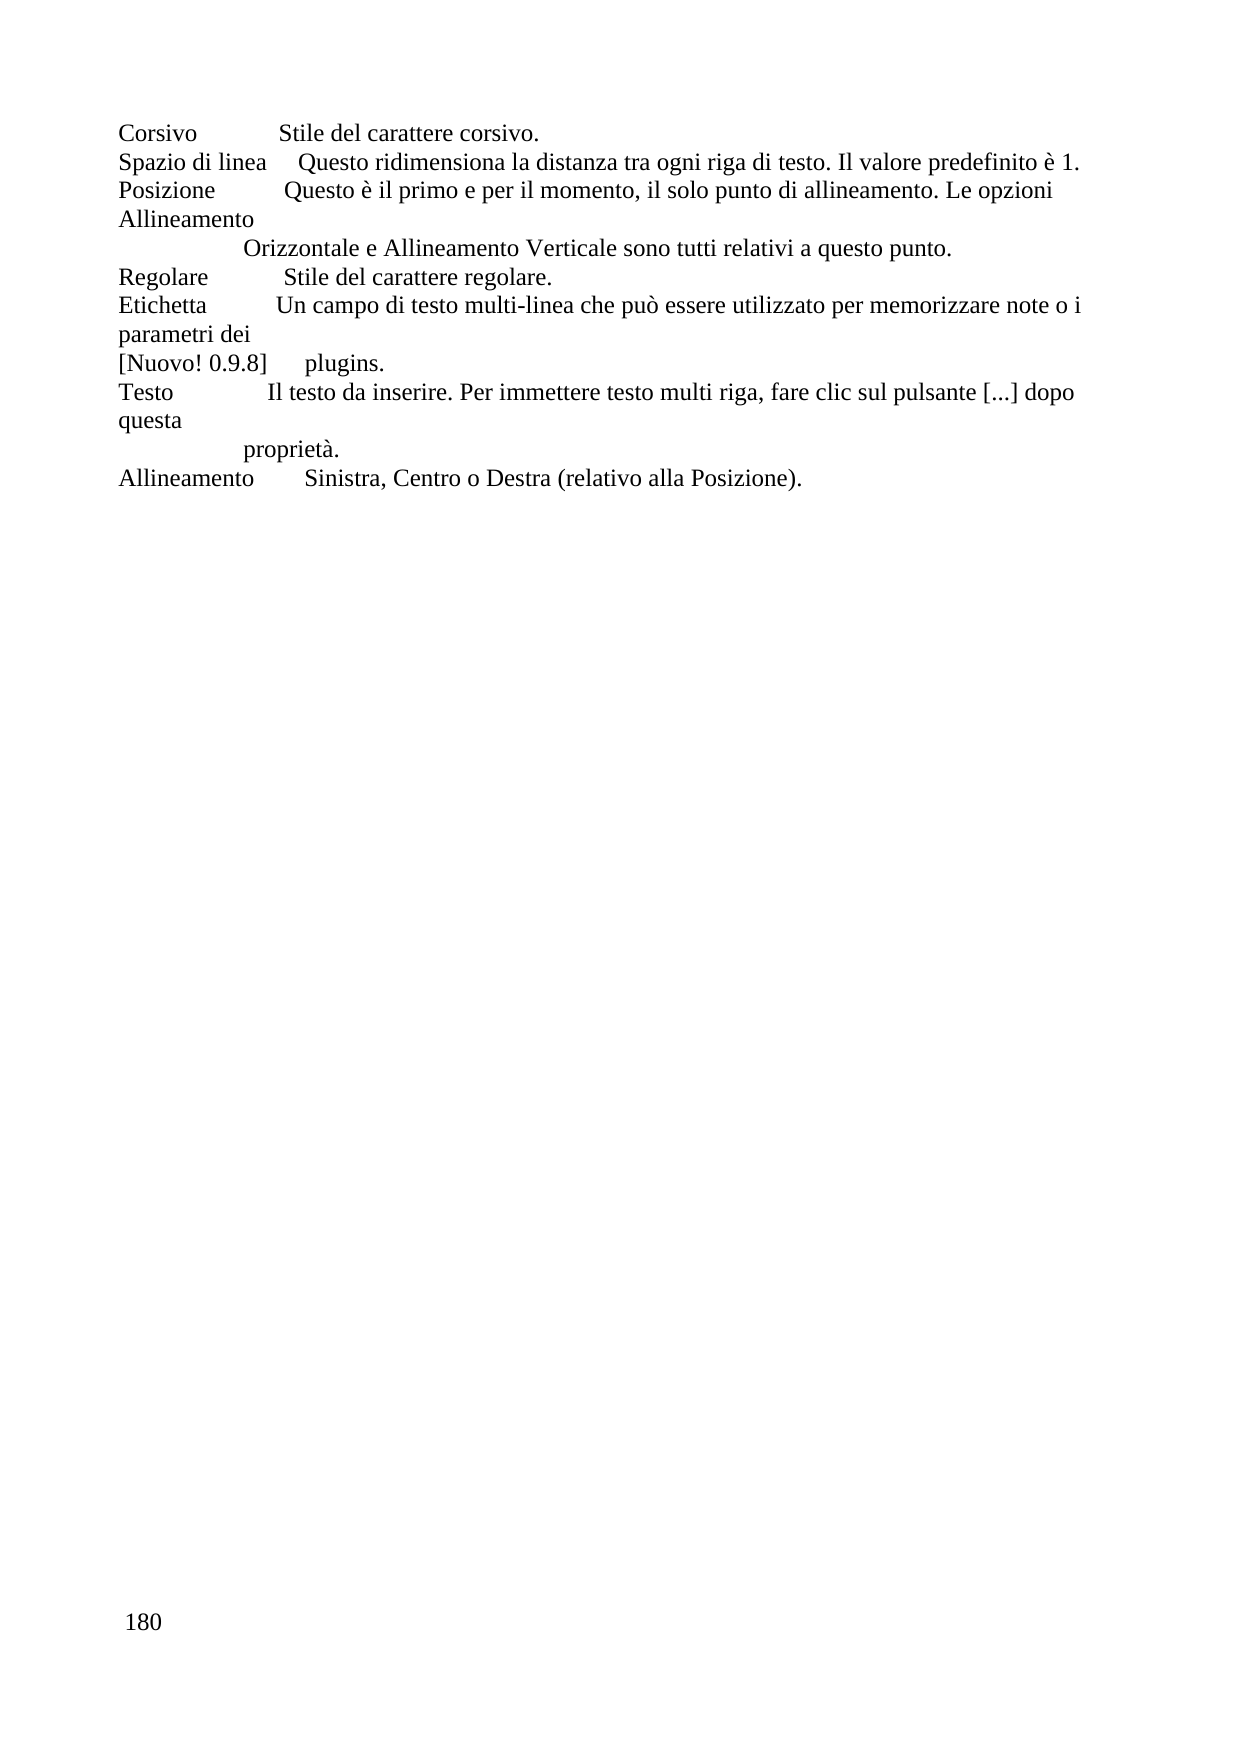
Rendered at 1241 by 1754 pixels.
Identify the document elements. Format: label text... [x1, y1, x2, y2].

text Spazio di linea Questo ridimensiona la distanza tra ogni riga di testo. Il valore predefinito è 1. [118, 147, 1122, 176]
text Allineamento Sinistra, Centro o Destra (relativo alla Posizione). [118, 463, 1122, 492]
text Testo Il testo da inserire. Per immettere testo multi riga, fare clic sul pulsante [...] dopo questa [118, 377, 1122, 434]
text [Nuovo! 0.9.8] plugins. [118, 348, 1122, 377]
text Corsivo Stile del carattere corsivo. [118, 118, 1122, 147]
text proprietà. [118, 434, 1122, 463]
text Posizione Questo è il primo e per il momento, il solo punto di allineamento. Le opzioni Allineamento [118, 176, 1122, 233]
text Regolare Stile del carattere regolare. [118, 262, 1122, 291]
text Orizzontale e Allineamento Verticale sono tutti relativi a questo punto. [118, 233, 1122, 262]
text Etichetta Un campo di testo multi-linea che può essere utilizzato per memorizzare note o i parametri dei [118, 291, 1122, 348]
